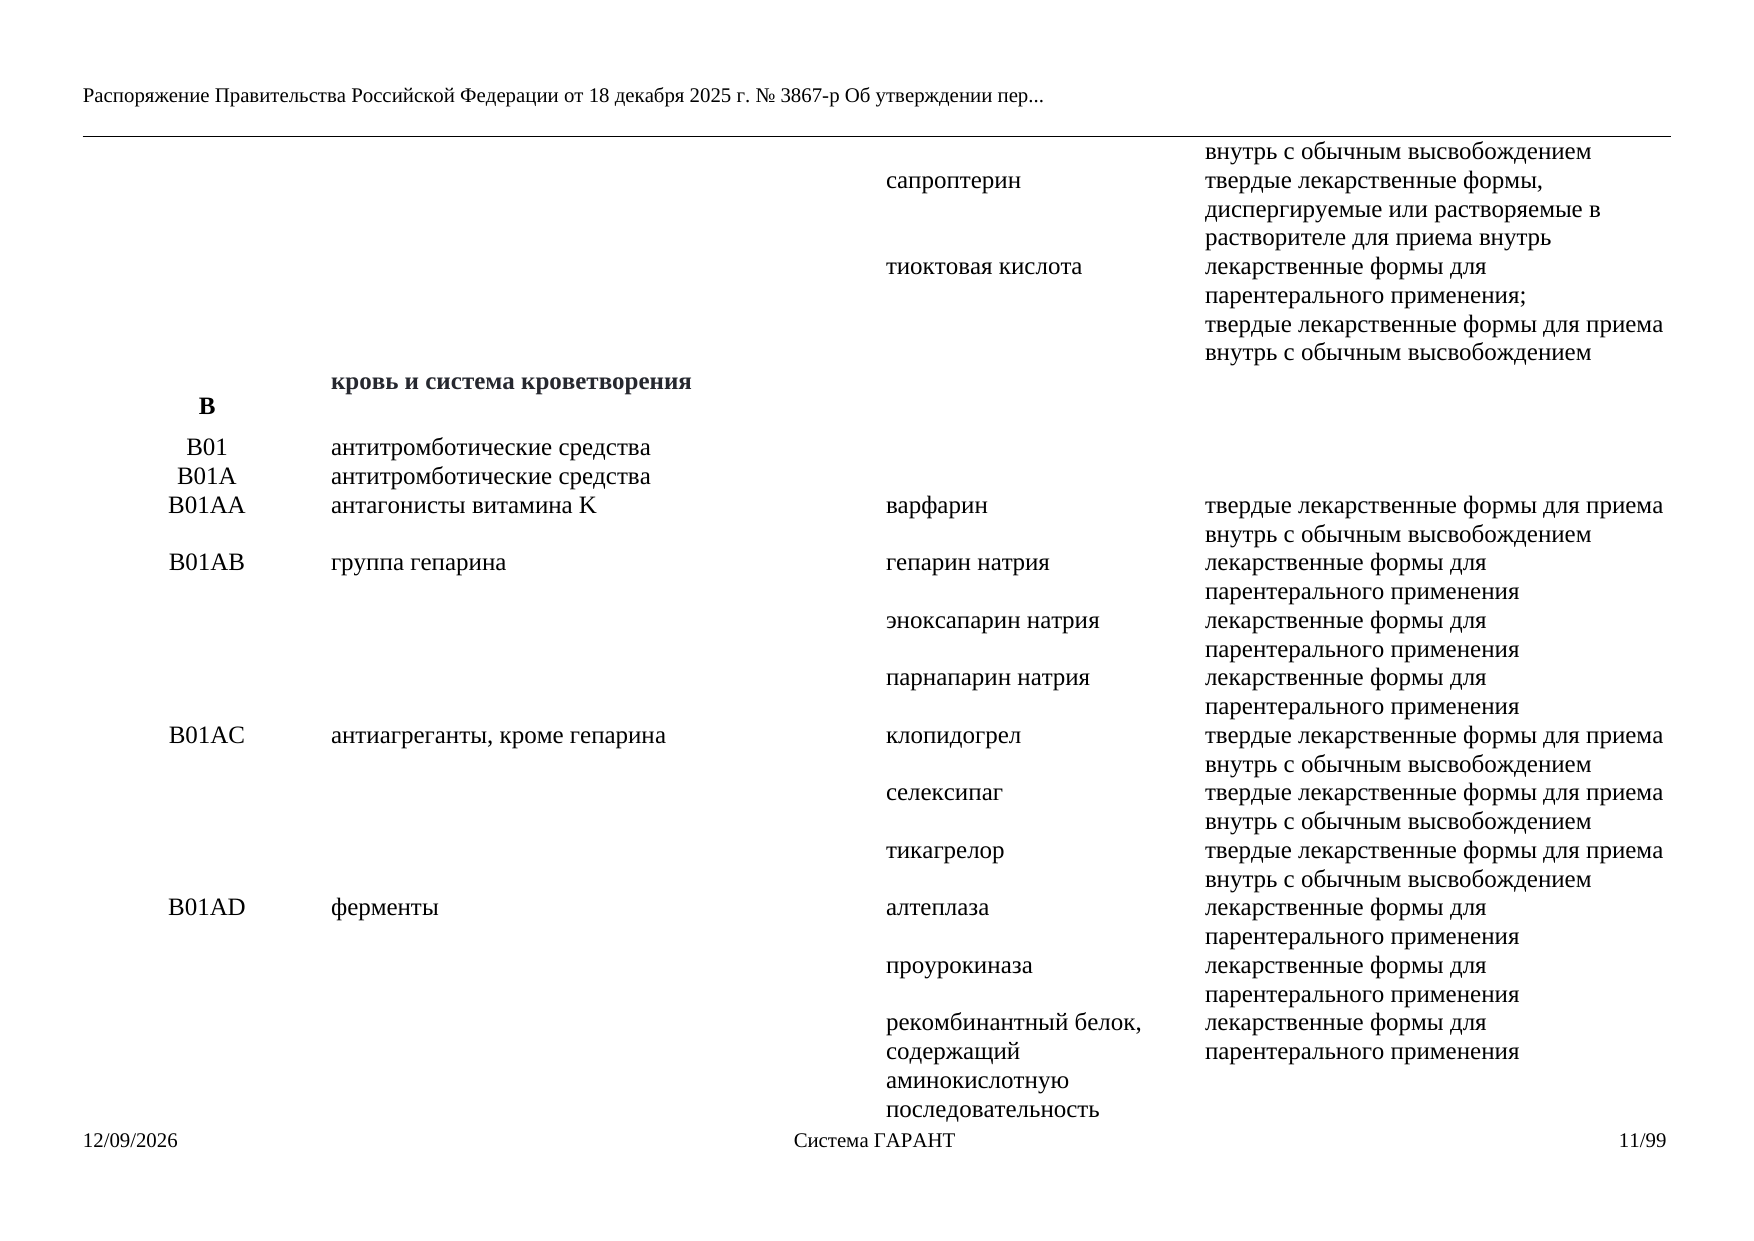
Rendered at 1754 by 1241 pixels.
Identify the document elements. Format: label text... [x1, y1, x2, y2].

table_cell B01AA [83, 490, 331, 547]
table_cell лекарственные формы для парентерального применения [1205, 605, 1671, 662]
table_cell антитромботические средства [331, 433, 886, 461]
table_cell твердые лекарственные формы для приема внутрь с обычным высвобождением [1205, 720, 1671, 777]
table_cell [331, 165, 886, 251]
table_cell [331, 137, 886, 165]
table_cell [83, 251, 331, 309]
table_cell алтеплаза [886, 893, 1205, 950]
table_cell антагонисты витамина K [331, 490, 886, 547]
table_cell B01 [83, 433, 331, 461]
table_cell [331, 950, 886, 1007]
table_cell B01AD [83, 893, 331, 950]
table_cell твердые лекарственные формы для приема внутрь с обычным высвобождением [1205, 778, 1671, 835]
table_cell антиагреганты, кроме гепарина [331, 720, 886, 777]
table_cell селексипаг [886, 778, 1205, 835]
table_cell B01A [83, 461, 331, 490]
table_cell гепарин натрия [886, 548, 1205, 605]
table_cell лекарственные формы для парентерального применения [1205, 663, 1671, 720]
table_cell [83, 309, 331, 366]
table_cell лекарственные формы для парентерального применения; [1205, 251, 1671, 309]
table_cell клопидогрел [886, 720, 1205, 777]
table_cell варфарин [886, 490, 1205, 547]
table_cell [331, 663, 886, 720]
table_cell твердые лекарственные формы, диспергируемые или растворяемые в растворителе для приема внутрь [1205, 165, 1671, 251]
table_cell твердые лекарственные формы для приема внутрь с обычным высвобождением [1205, 835, 1671, 892]
table_cell твердые лекарственные формы для приема внутрь с обычным высвобождением [1205, 490, 1671, 547]
table_cell [1205, 366, 1671, 432]
table_cell [886, 137, 1205, 165]
table_cell группа гепарина [331, 548, 886, 605]
table_cell эноксапарин натрия [886, 605, 1205, 662]
table_cell [83, 778, 331, 835]
table_cell [83, 605, 331, 662]
table_cell рекомбинантный белок, содержащий аминокислотную последовательность [886, 1008, 1205, 1122]
table_cell [83, 165, 331, 251]
table_cell B01AC [83, 720, 331, 777]
table_cell [331, 309, 886, 366]
table_cell [331, 251, 886, 309]
table_cell твердые лекарственные формы для приема внутрь с обычным высвобождением [1205, 309, 1671, 366]
table_cell [1205, 461, 1671, 490]
table_cell тикагрелор [886, 835, 1205, 892]
table_cell [886, 309, 1205, 366]
table_cell B [83, 366, 331, 432]
table_cell внутрь с обычным высвобождением [1205, 137, 1671, 165]
table_cell [886, 366, 1205, 432]
table_cell [331, 1008, 886, 1122]
table_cell [83, 950, 331, 1007]
table_cell лекарственные формы для парентерального применения [1205, 950, 1671, 1007]
table_cell [331, 778, 886, 835]
table_cell [83, 137, 331, 165]
table_cell тиоктовая кислота [886, 251, 1205, 309]
table_cell лекарственные формы для парентерального применения [1205, 893, 1671, 950]
table_cell [886, 433, 1205, 461]
table_cell [83, 1008, 331, 1122]
table_cell лекарственные формы для парентерального применения [1205, 1008, 1671, 1122]
table_cell ферменты [331, 893, 886, 950]
table_cell кровь и система кроветворения [331, 366, 886, 432]
table_cell проурокиназа [886, 950, 1205, 1007]
table_cell антитромботические средства [331, 461, 886, 490]
table_cell [83, 835, 331, 892]
table_cell парнапарин натрия [886, 663, 1205, 720]
table_cell лекарственные формы для парентерального применения [1205, 548, 1671, 605]
table_cell [83, 663, 331, 720]
table_cell [331, 835, 886, 892]
table_cell [886, 461, 1205, 490]
table_cell сапроптерин [886, 165, 1205, 251]
table_cell B01AB [83, 548, 331, 605]
table_cell [331, 605, 886, 662]
table_cell [1205, 433, 1671, 461]
